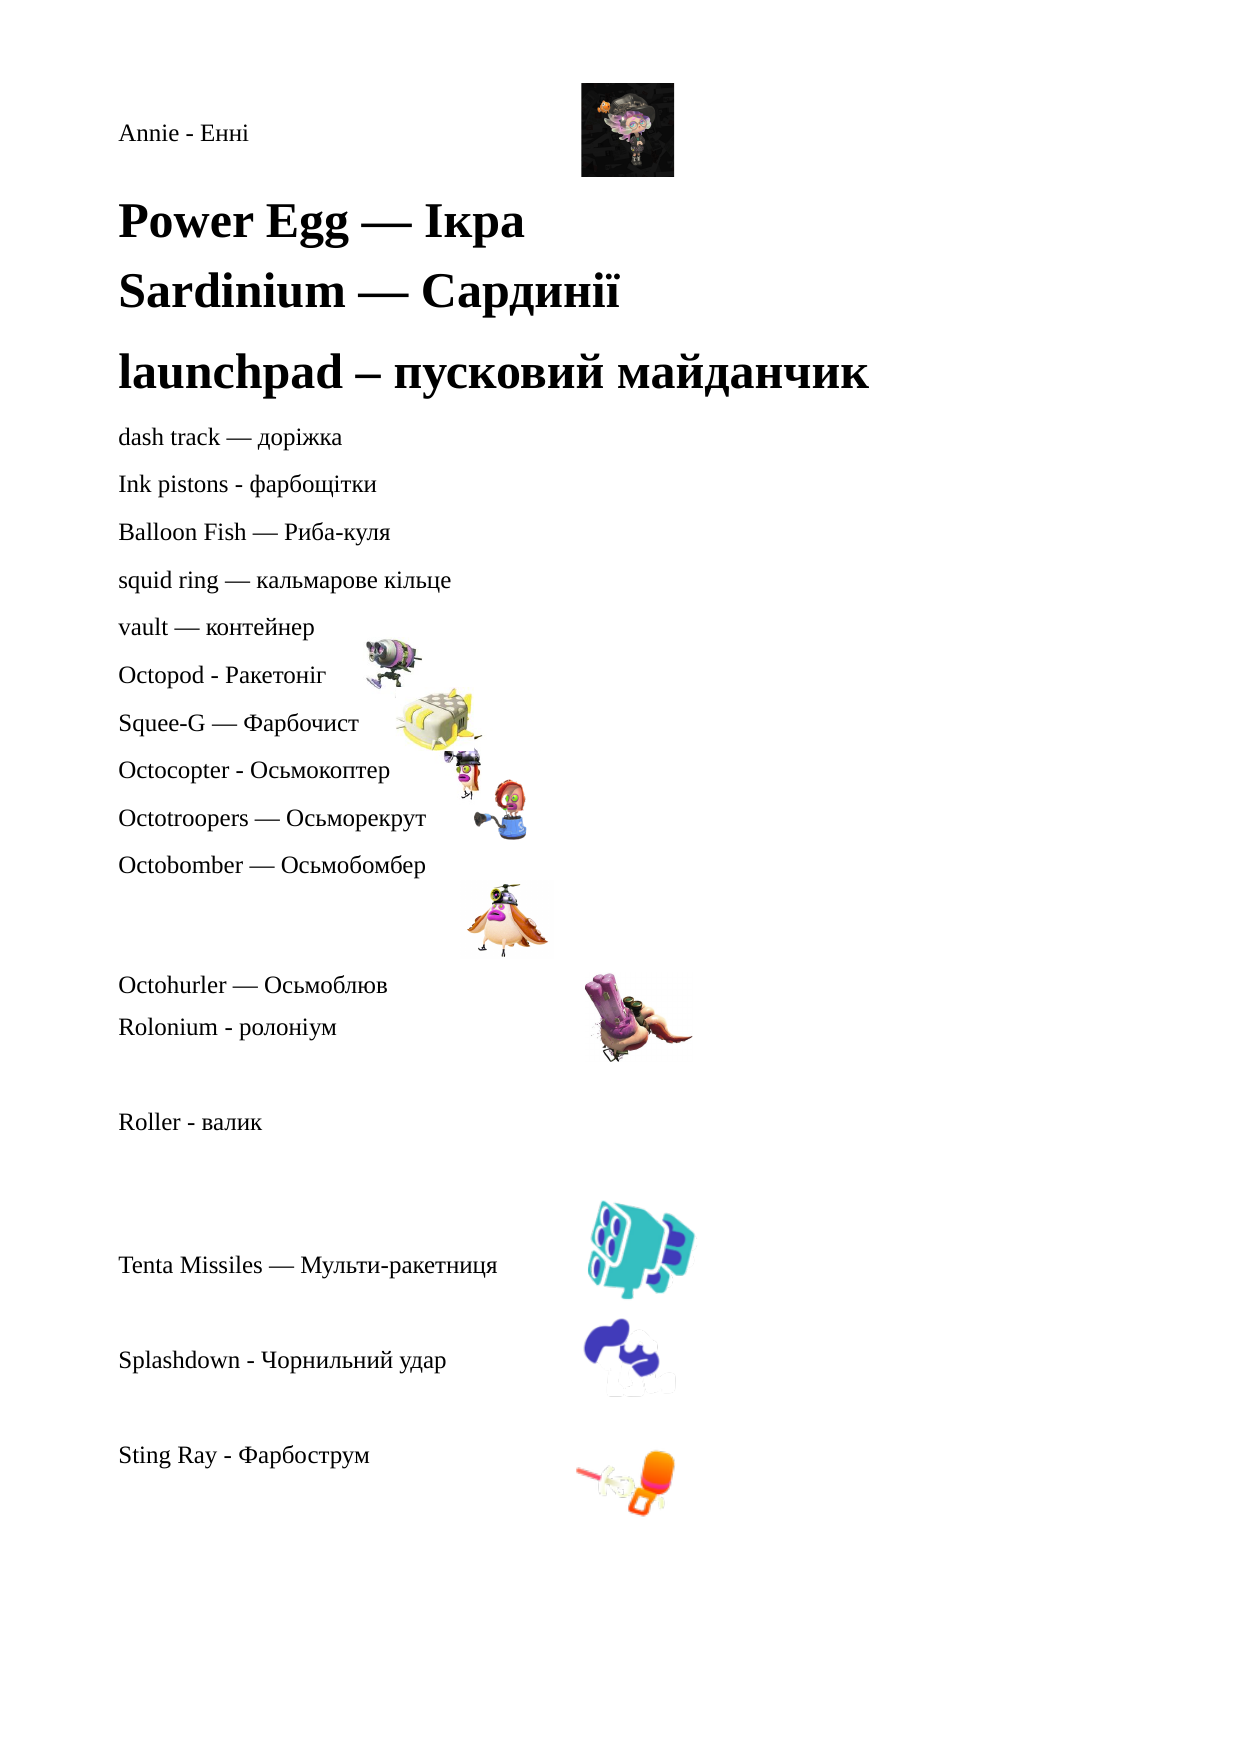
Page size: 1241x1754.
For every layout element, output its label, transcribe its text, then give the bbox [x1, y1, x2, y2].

text Annie - Енні [118, 118, 581, 147]
picture [577, 1195, 698, 1411]
picture [581, 83, 675, 177]
picture [362, 637, 527, 840]
subtitle Octohurler — Осьмоблюв [118, 971, 1122, 999]
text Tenta Missiles — Мульти-ракетниця [118, 1250, 587, 1279]
text Roller - валик [118, 1107, 1122, 1136]
text vault — контейнер [118, 612, 1122, 641]
text dash track — доріжка [118, 422, 1122, 451]
text [698, 1250, 1122, 1279]
text [495, 755, 1122, 784]
text Splashdown - Чорнильний удар [118, 1345, 577, 1374]
text Squee-G — Фарбочист [118, 708, 395, 736]
text [693, 1012, 1122, 1041]
text Balloon Fish — Риба-куля [118, 517, 1122, 546]
text Rolonium - ролоніум [118, 1012, 584, 1041]
text Octopod - Ракетоніг [118, 660, 362, 689]
text Sting Ray - Фарбострум [118, 1440, 575, 1469]
picture [584, 972, 693, 1062]
text [475, 708, 1122, 736]
text Octotroopers — Осьморекрут [118, 803, 474, 832]
text [675, 118, 1122, 147]
text Octobomber — Осьмобомбер [118, 850, 1122, 879]
picture [460, 880, 554, 959]
text [423, 660, 1122, 689]
text [527, 803, 1122, 832]
text [683, 1345, 1122, 1374]
text squid ring — кальмарове кільце [118, 565, 1122, 593]
text [676, 1440, 1122, 1469]
text Octocopter - Осьмокоптер [118, 755, 433, 784]
text launchpad – пусковий майданчик [118, 341, 1122, 399]
text Sardinium — Сардинії [118, 261, 1122, 318]
subtitle Power Egg — Ікра [118, 191, 1122, 248]
text Ink pistons - фарбощітки [118, 469, 1122, 498]
picture [575, 1433, 676, 1534]
